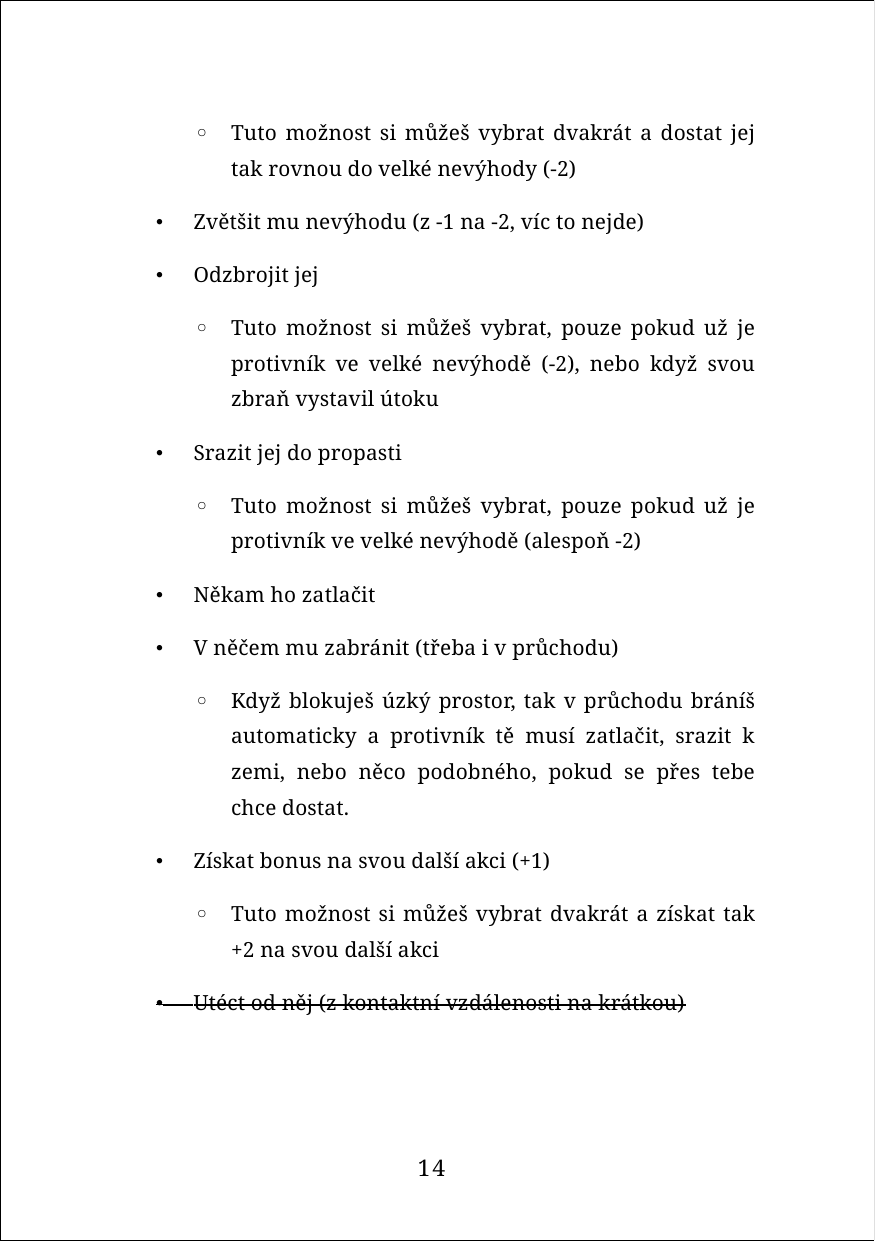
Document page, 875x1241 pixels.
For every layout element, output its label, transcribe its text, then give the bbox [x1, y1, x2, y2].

list Když blokuješ úzký prostor, tak v průchodu bráníš automaticky a protivník tě musí zatlačit, srazit k zemi, nebo něco podobného, pokud se přes tebe chce dostat. [193, 686, 756, 821]
list Získat bonus na svou další akci (+1) [156, 846, 756, 874]
list Zvětšit mu nevýhodu (z -1 na -2, víc to nejde) [156, 207, 756, 235]
list Odzbrojit jej [156, 260, 756, 289]
list Tuto možnost si můžeš vybrat, pouze pokud už je protivník ve velké nevýhodě (alespoň -2) [193, 491, 756, 555]
list V něčem mu zabránit (třeba i v průchodu) [156, 633, 756, 661]
list Tuto možnost si můžeš vybrat dvakrát a získat tak +2 na svou další akci [193, 899, 756, 963]
list Tuto možnost si můžeš vybrat, pouze pokud už je protivník ve velké nevýhodě (-2), nebo když svou zbraň vystavil útoku [193, 313, 756, 413]
list Někam ho zatlačit [156, 580, 756, 608]
list Tuto možnost si můžeš vybrat dvakrát a dostat jej tak rovnou do velké nevýhody (-2) [193, 118, 756, 182]
list Utéct od něj (z kontaktní vzdálenosti na krátkou) [156, 988, 756, 1016]
list Srazit jej do propasti [156, 438, 756, 466]
